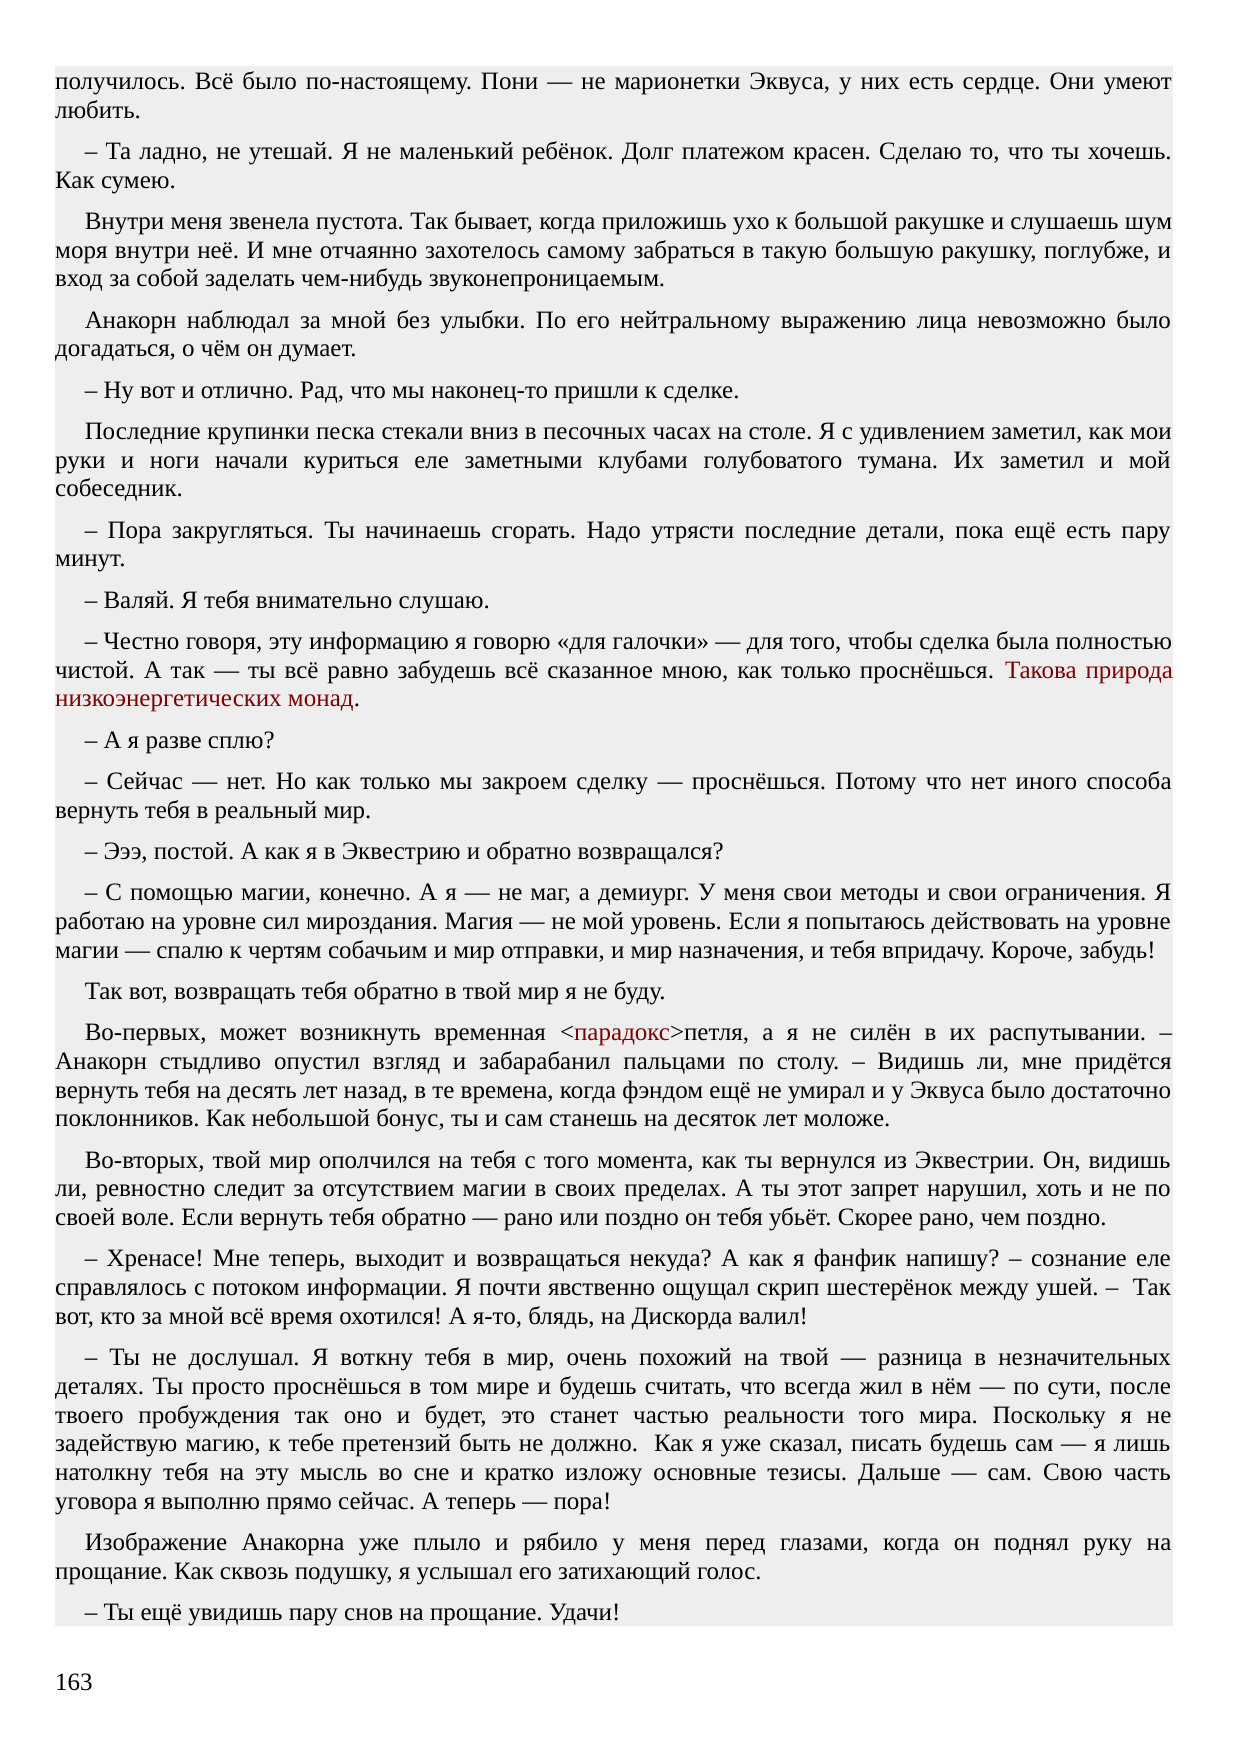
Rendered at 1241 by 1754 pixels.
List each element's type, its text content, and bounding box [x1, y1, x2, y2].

text – Ну вот и отлично. Рад, что мы наконец-то пришли к сделке. [55, 375, 1173, 403]
text Во-первых, может возникнуть временная <парадокс>петля, а я не силён в их распутывании. – Анакорн стыдливо опустил взгляд и забарабанил пальцами по столу. – Видишь ли, мне придётся вернуть тебя на десять лет назад, в те времена, когда фэндом ещё не умирал и у Эквуса было достаточно поклонников. Как небольшой бонус, ты и сам станешь на десяток лет моложе. [55, 1017, 1173, 1132]
text – Пора закругляться. Ты начинаешь сгорать. Надо утрясти последние детали, пока ещё есть пару минут. [55, 515, 1173, 572]
text – Хренасе! Мне теперь, выходит и возвращаться некуда? А как я фанфик напишу? – сознание еле справлялось с потоком информации. Я почти явственно ощущал скрип шестерёнок между ушей. – Так вот, кто за мной всё время охотился! А я-то, блядь, на Дискорда валил! [55, 1243, 1173, 1330]
text Последние крупинки песка стекали вниз в песочных часах на столе. Я с удивлением заметил, как мои руки и ноги начали куриться еле заметными клубами голубоватого тумана. Их заметил и мой собеседник. [55, 416, 1173, 502]
text – Ты не дослушал. Я воткну тебя в мир, очень похожий на твой — разница в незначительных деталях. Ты просто проснёшься в том мире и будешь считать, что всегда жил в нём — по сути, после твоего пробуждения так оно и будет, это станет частью реальности того мира. Поскольку я не задействую магию, к тебе претензий быть не должно. Как я уже сказал, писать будешь сам — я лишь натолкну тебя на эту мысль во сне и кратко изложу основные тезисы. Дальше — сам. Свою часть уговора я выполню прямо сейчас. А теперь — пора! [55, 1342, 1173, 1515]
text Анакорн наблюдал за мной без улыбки. По его нейтральному выражению лица невозможно было догадаться, о чём он думает. [55, 305, 1173, 362]
text – Честно говоря, эту информацию я говорю «для галочки» — для того, чтобы сделка была полностью чистой. А так — ты всё равно забудешь всё сказанное мною, как только проснёшься. Такова природа низкоэнергетических монад. [55, 626, 1173, 712]
text получилось. Всё было по-настоящему. Пони — не марионетки Эквуса, у них есть сердце. Они умеют любить. [55, 66, 1173, 123]
text – Валяй. Я тебя внимательно слушаю. [55, 585, 1173, 613]
text Так вот, возвращать тебя обратно в твой мир я не буду. [55, 976, 1173, 1005]
text – А я разве сплю? [55, 725, 1173, 753]
text Внутри меня звенела пустота. Так бывает, когда приложишь ухо к большой ракушке и слушаешь шум моря внутри неё. И мне отчаянно захотелось самому забраться в такую большую ракушку, поглубже, и вход за собой заделать чем-нибудь звуконепроницаемым. [55, 206, 1173, 292]
text – Та ладно, не утешай. Я не маленький ребёнок. Долг платежом красен. Сделаю то, что ты хочешь. Как сумею. [55, 136, 1173, 193]
text Во-вторых, твой мир ополчился на тебя с того момента, как ты вернулся из Эквестрии. Он, видишь ли, ревностно следит за отсутствием магии в своих пределах. А ты этот запрет нарушил, хоть и не по своей воле. Если вернуть тебя обратно — рано или поздно он тебя убьёт. Скорее рано, чем поздно. [55, 1145, 1173, 1231]
text – Ты ещё увидишь пару снов на прощание. Удачи! [55, 1597, 1173, 1626]
text – Эээ, постой. А как я в Эквестрию и обратно возвращался? [55, 836, 1173, 865]
text Изображение Анакорна уже плыло и рябило у меня перед глазами, когда он поднял руку на прощание. Как сквозь подушку, я услышал его затихающий голос. [55, 1527, 1173, 1585]
text – Сейчас — нет. Но как только мы закроем сделку — проснёшься. Потому что нет иного способа вернуть тебя в реальный мир. [55, 766, 1173, 823]
text – С помощью магии, конечно. А я — не маг, а демиург. У меня свои методы и свои ограничения. Я работаю на уровне сил мироздания. Магия — не мой уровень. Если я попытаюсь действовать на уровне магии — спалю к чертям собачьим и мир отправки, и мир назначения, и тебя впридачу. Короче, забудь! [55, 877, 1173, 963]
